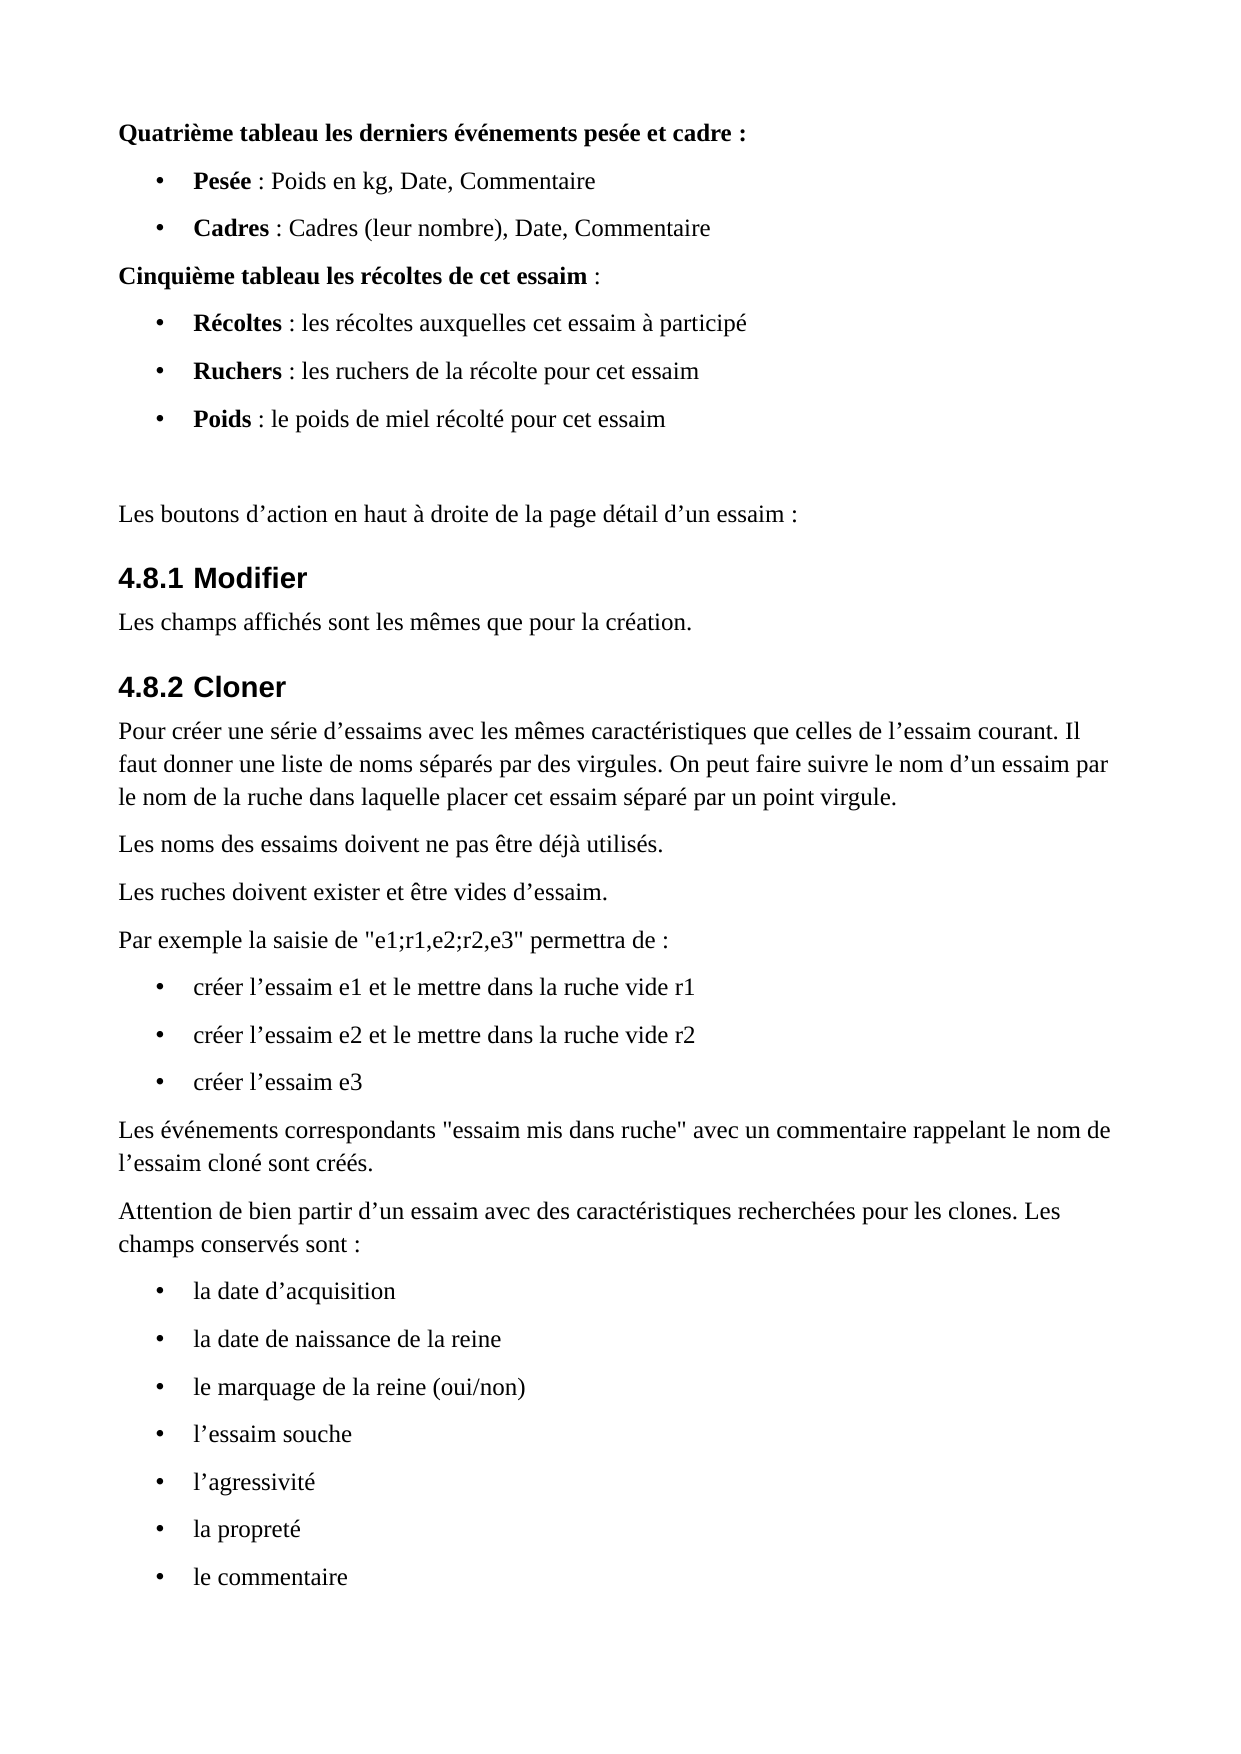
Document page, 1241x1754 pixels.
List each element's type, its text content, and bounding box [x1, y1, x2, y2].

text Les noms des essaims doivent ne pas être déjà utilisés. [118, 829, 1122, 858]
list le marquage de la reine (oui/non) [156, 1372, 1122, 1400]
subtitle Modifier [118, 561, 1122, 595]
list créer l’essaim e1 et le mettre dans la ruche vide r1 [156, 972, 1122, 1001]
text Les ruches doivent exister et être vides d’essaim. [118, 877, 1122, 906]
text Attention de bien partir d’un essaim avec des caractéristiques recherchées pour les clones. Les champs conservés sont : [118, 1196, 1122, 1257]
list la date d’acquisition [156, 1276, 1122, 1305]
subtitle Cloner [118, 669, 1122, 703]
list l’essaim souche [156, 1419, 1122, 1448]
list la date de naissance de la reine [156, 1324, 1122, 1353]
list Cadres : Cadres (leur nombre), Date, Commentaire [156, 213, 1122, 242]
text Les événements correspondants "essaim mis dans ruche" avec un commentaire rappelant le nom de l’essaim cloné sont créés. [118, 1115, 1122, 1177]
list Récoltes : les récoltes auxquelles cet essaim à participé [156, 308, 1122, 337]
list créer l’essaim e3 [156, 1067, 1122, 1096]
text Quatrième tableau les derniers événements pesée et cadre : [118, 118, 1122, 147]
list le commentaire [156, 1562, 1122, 1591]
list l’agressivité [156, 1467, 1122, 1496]
text Par exemple la saisie de "e1;r1,e2;r2,e3" permettra de : [118, 925, 1122, 953]
list la propreté [156, 1514, 1122, 1543]
list Poids : le poids de miel récolté pour cet essaim [156, 404, 1122, 432]
text Pour créer une série d’essaims avec les mêmes caractéristiques que celles de l’essaim courant. Il faut donner une liste de noms séparés par des virgules. On peut faire suivre le nom d’un essaim par le nom de la ruche dans laquelle placer cet essaim séparé par un point virgule. [118, 716, 1122, 811]
text Cinquième tableau les récoltes de cet essaim : [118, 261, 1122, 290]
list Pesée : Poids en kg, Date, Commentaire [156, 166, 1122, 194]
text Les champs affichés sont les mêmes que pour la création. [118, 607, 1122, 636]
list créer l’essaim e2 et le mettre dans la ruche vide r2 [156, 1020, 1122, 1049]
text Les boutons d’action en haut à droite de la page détail d’un essaim : [118, 499, 1122, 528]
list Ruchers : les ruchers de la récolte pour cet essaim [156, 356, 1122, 385]
